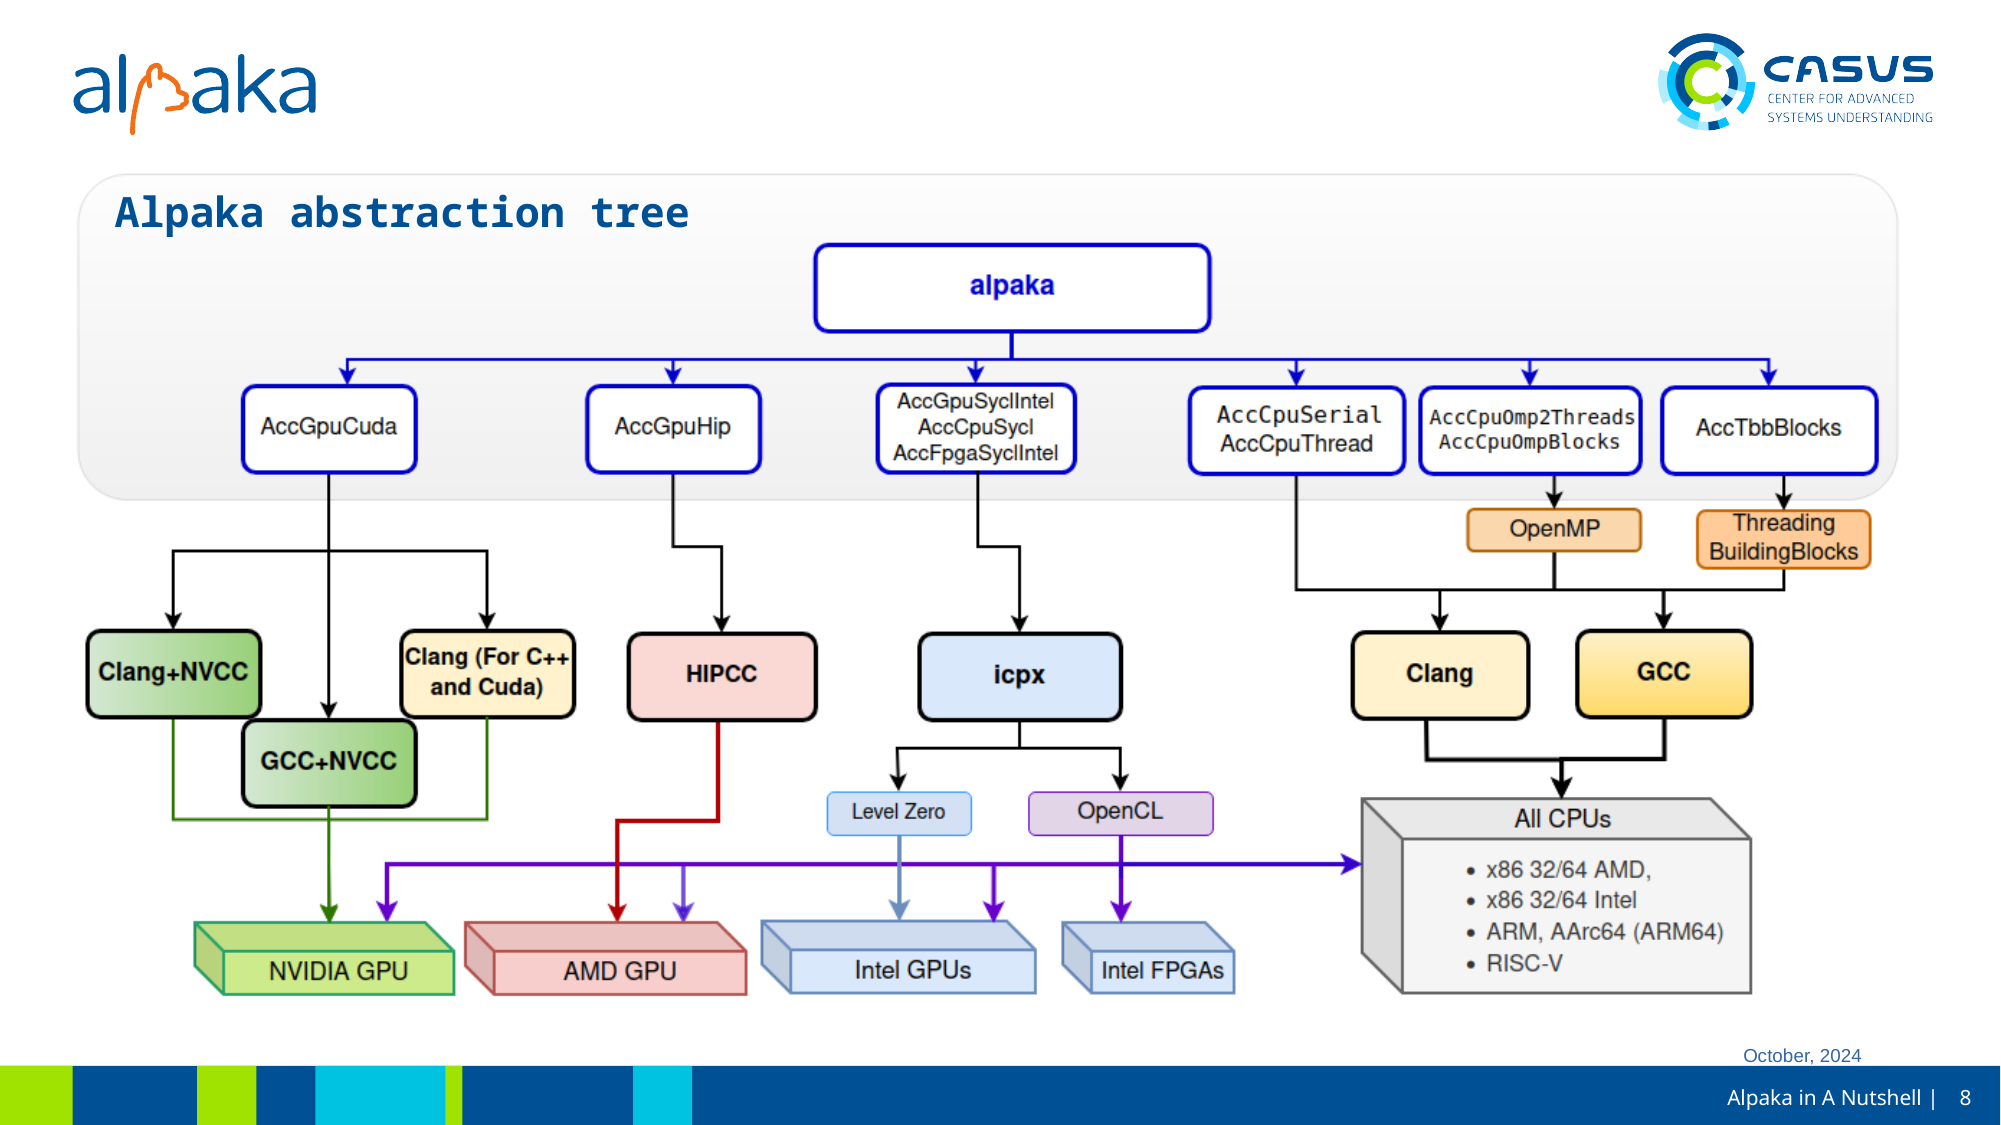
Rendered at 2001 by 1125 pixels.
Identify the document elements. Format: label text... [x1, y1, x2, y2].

picture [54, 148, 1928, 1035]
text_box Alpaka abstraction tree [99, 175, 1371, 239]
text_box October, 2024 [1728, 1038, 1918, 1075]
picture [1658, 33, 1933, 131]
picture [72, 53, 317, 136]
